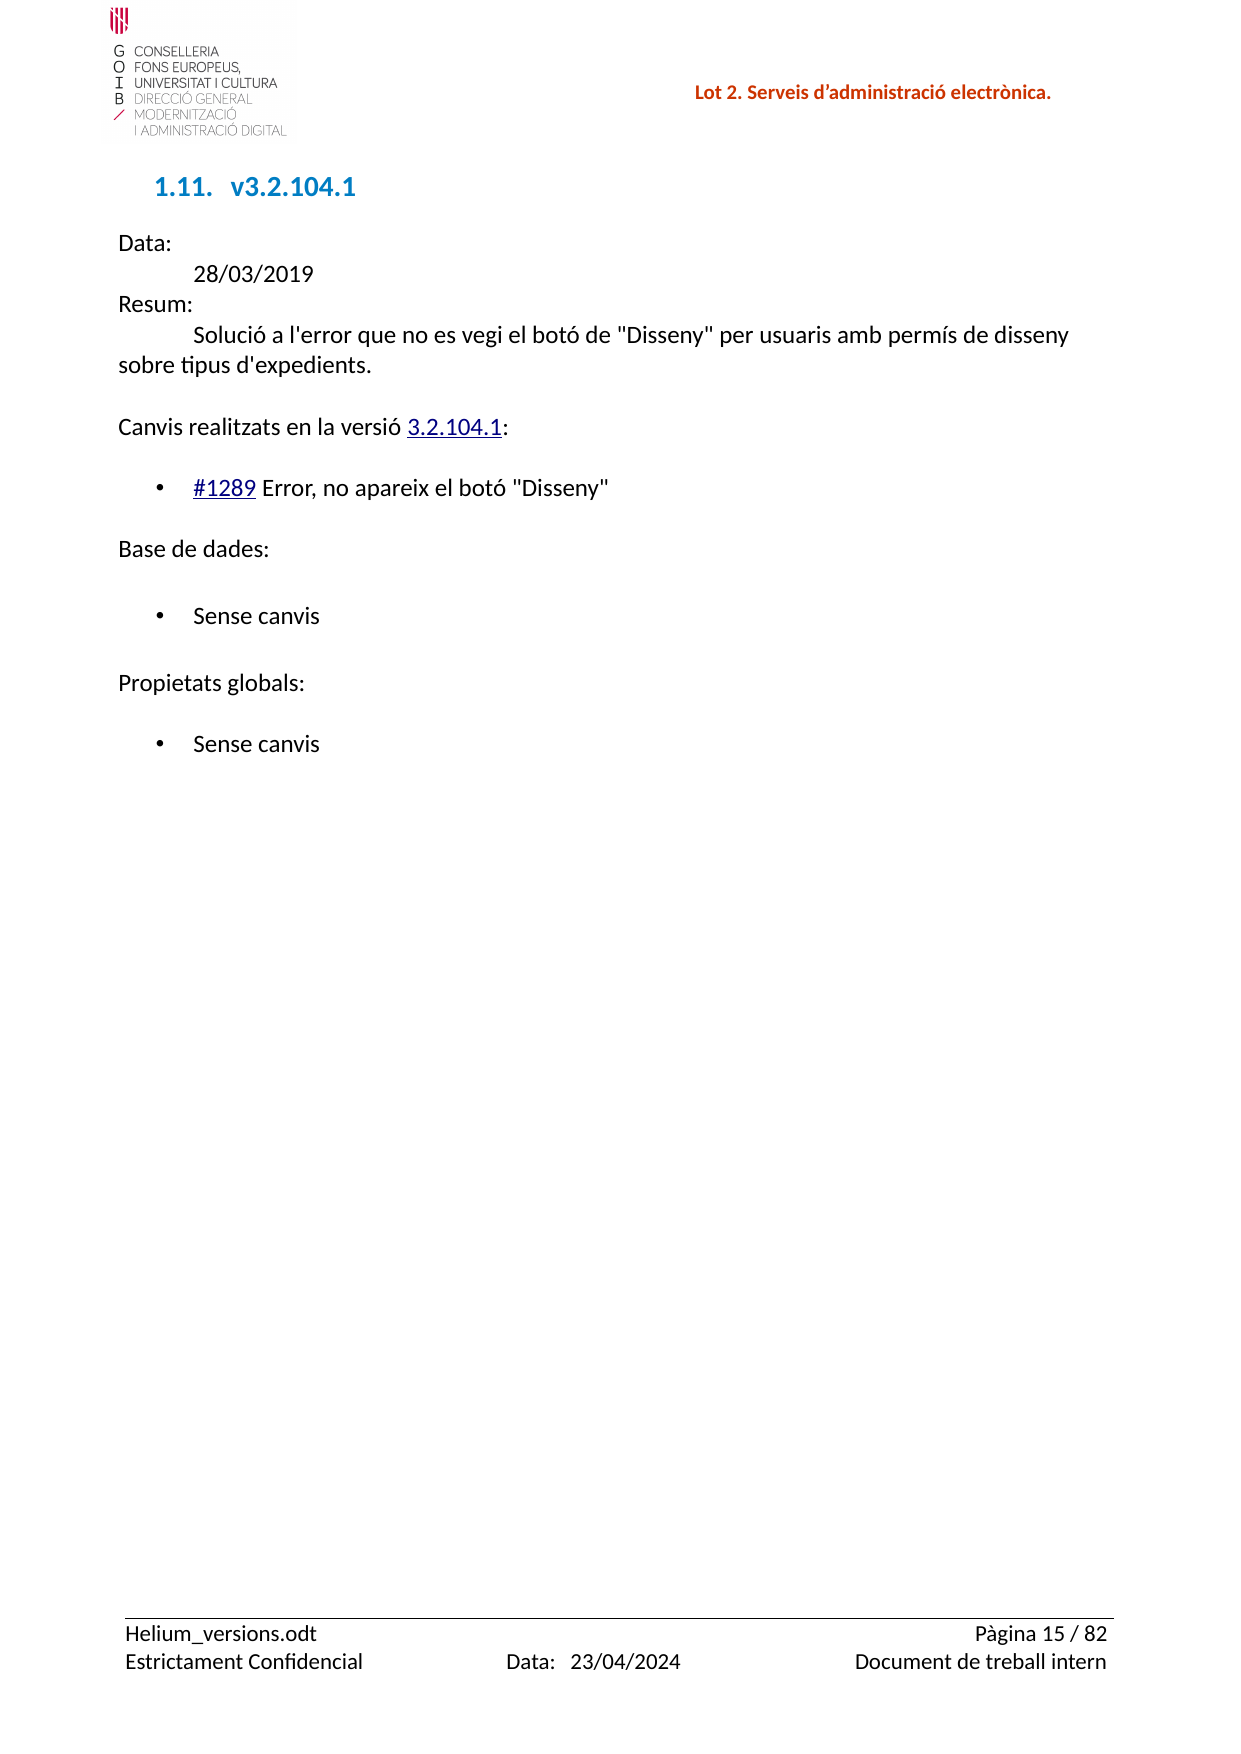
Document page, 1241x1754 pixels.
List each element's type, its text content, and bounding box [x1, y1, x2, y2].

text Solució a l'error que no es vegi el botó de "Disseny" per usuaris amb permís de disseny sobre tipus d'expedients. [118, 319, 1122, 380]
list #1289 Error, no apareix el botó "Disseny" [156, 472, 1122, 502]
list Sense canvis [156, 728, 1122, 758]
text Canvis realitzats en la versió 3.2.104.1: [118, 411, 1122, 441]
text 28/03/2019 [118, 258, 1122, 289]
text Resum: [118, 289, 1122, 319]
subtitle v3.2.104.1 [153, 168, 1122, 204]
text Propietats globals: [118, 667, 1122, 697]
picture [100, 0, 297, 144]
list Sense canvis [156, 600, 1122, 630]
text Data: [118, 228, 1122, 258]
text Base de dades: [118, 533, 1122, 563]
